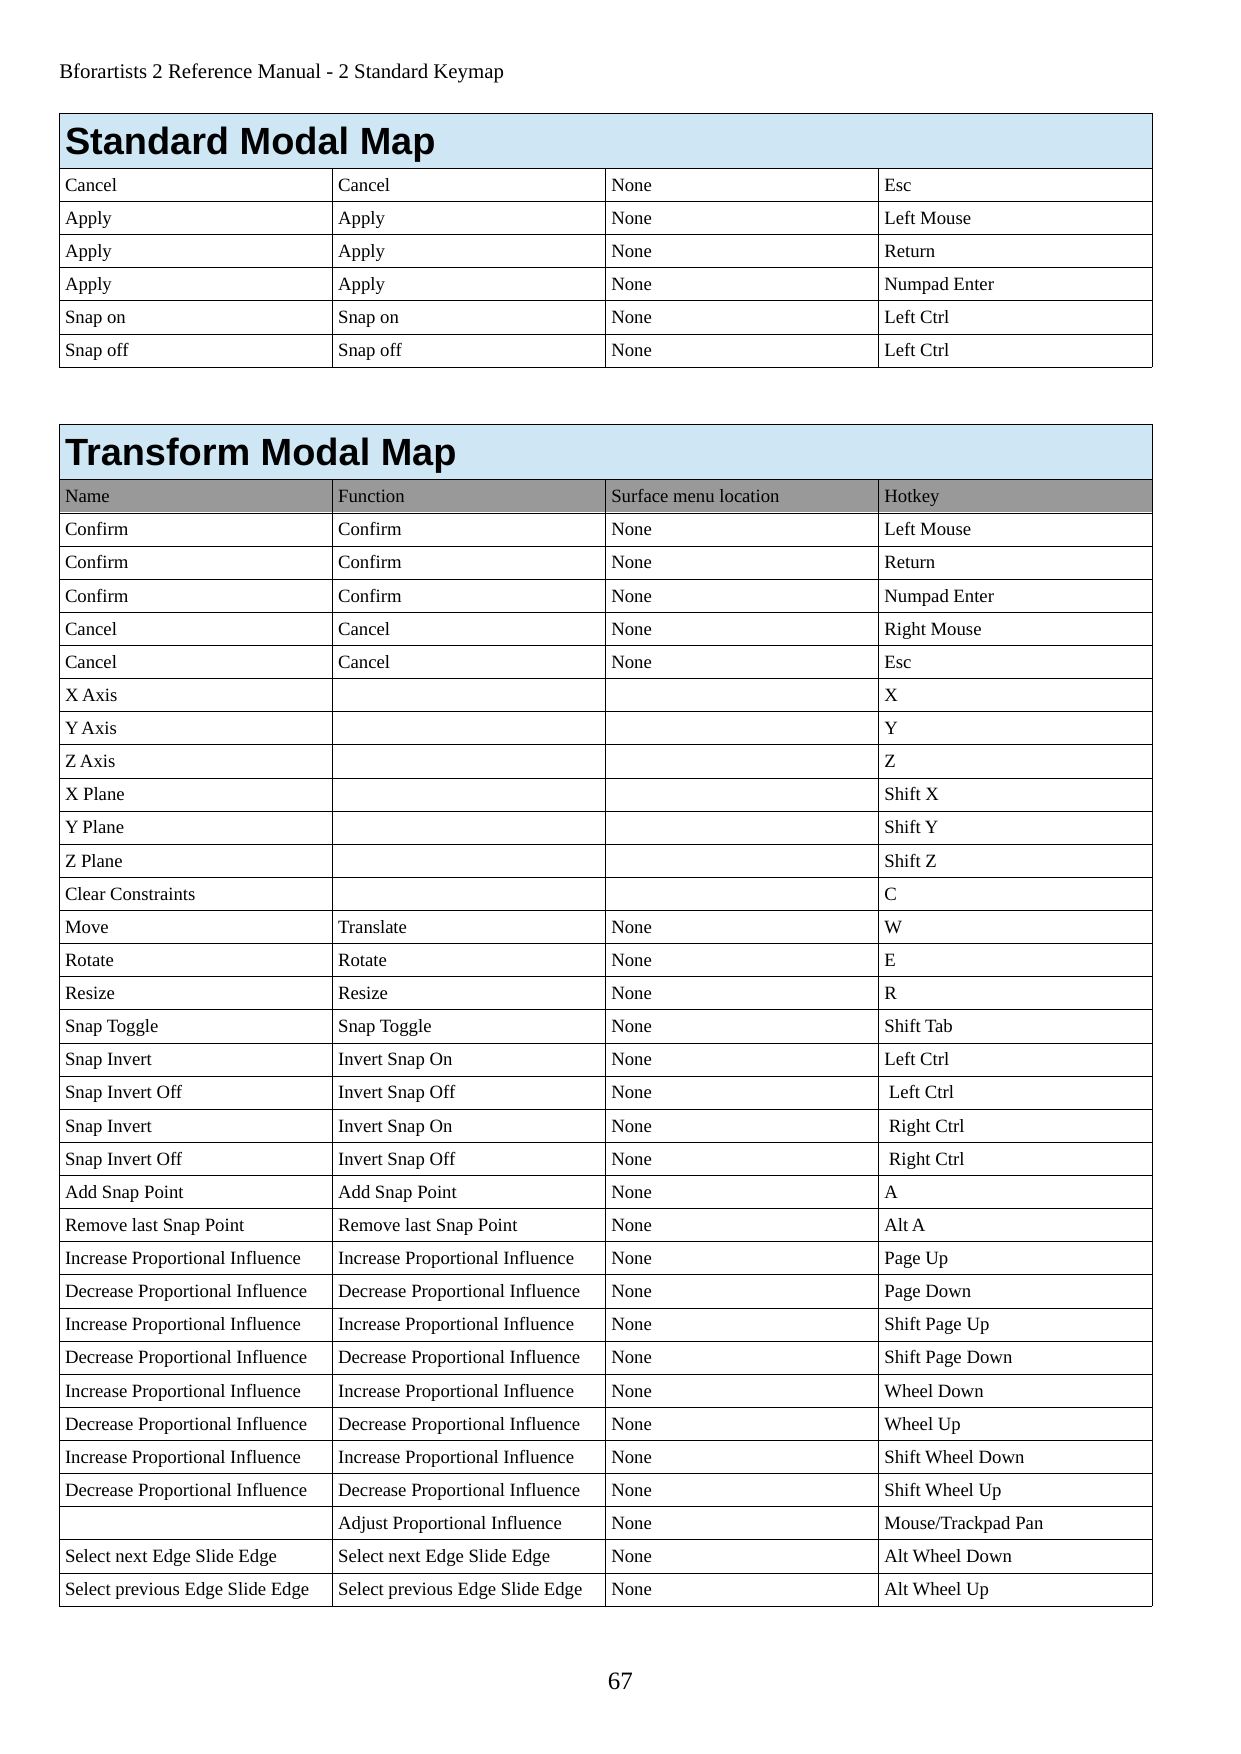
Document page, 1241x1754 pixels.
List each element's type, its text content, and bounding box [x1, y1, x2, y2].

table_cell Y [879, 712, 1152, 744]
table_cell Apply [60, 268, 332, 300]
table_cell Snap Toggle [333, 1010, 605, 1042]
table_cell Decrease Proportional Influence [60, 1275, 332, 1307]
table_cell E [879, 944, 1152, 976]
table_cell Function [333, 480, 605, 512]
table_cell Snap off [333, 335, 605, 367]
table_cell Right Ctrl [879, 1110, 1152, 1142]
table_cell C [879, 878, 1152, 910]
table_cell None [606, 235, 878, 267]
table_cell Confirm [333, 514, 605, 546]
table_cell Confirm [333, 580, 605, 612]
table_cell Select previous Edge Slide Edge [60, 1574, 332, 1606]
table_cell None [606, 202, 878, 234]
table_cell Increase Proportional Influence [333, 1441, 605, 1473]
table_cell None [606, 1077, 878, 1109]
table_cell Y Axis [60, 712, 332, 744]
table_cell Left Ctrl [879, 1077, 1152, 1109]
table_cell Mouse/Trackpad Pan [879, 1507, 1152, 1539]
table_cell Add Snap Point [60, 1176, 332, 1208]
table_cell Move [60, 911, 332, 943]
table_cell None [606, 1209, 878, 1241]
table_cell Decrease Proportional Influence [60, 1474, 332, 1506]
table_cell None [606, 1176, 878, 1208]
table_cell Increase Proportional Influence [60, 1441, 332, 1473]
table_cell None [606, 613, 878, 645]
table_cell Apply [333, 235, 605, 267]
table_cell Snap off [60, 335, 332, 367]
table_header Standard Modal Map [60, 114, 1152, 168]
table_cell Increase Proportional Influence [333, 1375, 605, 1407]
table_cell Esc [879, 169, 1152, 201]
table_cell Adjust Proportional Influence [333, 1507, 605, 1539]
table_cell None [606, 911, 878, 943]
table_cell None [606, 335, 878, 367]
table_cell Left Ctrl [879, 301, 1152, 333]
table_cell Invert Snap On [333, 1044, 605, 1076]
table_cell Z Plane [60, 845, 332, 877]
table_cell Select previous Edge Slide Edge [333, 1574, 605, 1606]
table_cell Hotkey [879, 480, 1152, 512]
table_cell Surface menu location [606, 480, 878, 512]
table_cell Snap on [333, 301, 605, 333]
table_cell [333, 878, 605, 910]
table_cell [606, 745, 878, 777]
table_cell Apply [60, 235, 332, 267]
table_cell Translate [333, 911, 605, 943]
table_cell Shift Z [879, 845, 1152, 877]
table_cell Increase Proportional Influence [333, 1309, 605, 1341]
table_cell Right Mouse [879, 613, 1152, 645]
table_cell Name [60, 480, 332, 512]
table_cell Add Snap Point [333, 1176, 605, 1208]
table_header Transform Modal Map [60, 425, 1152, 479]
table_cell Snap on [60, 301, 332, 333]
table_cell Decrease Proportional Influence [333, 1408, 605, 1440]
table_cell Remove last Snap Point [60, 1209, 332, 1241]
table_cell None [606, 1507, 878, 1539]
table_cell A [879, 1176, 1152, 1208]
table_cell None [606, 1010, 878, 1042]
table_cell Snap Invert Off [60, 1077, 332, 1109]
table_cell Cancel [60, 613, 332, 645]
table_cell Left Ctrl [879, 1044, 1152, 1076]
table_cell R [879, 977, 1152, 1009]
table_cell Return [879, 235, 1152, 267]
table_cell Snap Invert Off [60, 1143, 332, 1175]
table_cell Confirm [60, 547, 332, 579]
table_cell [333, 745, 605, 777]
table_cell [333, 679, 605, 711]
table_cell Apply [333, 268, 605, 300]
table_cell Shift Y [879, 812, 1152, 844]
table_cell Alt A [879, 1209, 1152, 1241]
table_cell Decrease Proportional Influence [60, 1408, 332, 1440]
table_cell Numpad Enter [879, 580, 1152, 612]
table_cell [333, 712, 605, 744]
table_cell Invert Snap On [333, 1110, 605, 1142]
table_cell Apply [60, 202, 332, 234]
table_cell None [606, 1408, 878, 1440]
table_cell None [606, 1044, 878, 1076]
table_cell [606, 812, 878, 844]
table_cell Numpad Enter [879, 268, 1152, 300]
table_cell None [606, 977, 878, 1009]
table_cell Page Down [879, 1275, 1152, 1307]
table_cell None [606, 944, 878, 976]
table_cell None [606, 646, 878, 678]
table_cell X Axis [60, 679, 332, 711]
table_cell None [606, 1574, 878, 1606]
table_cell Page Up [879, 1242, 1152, 1274]
table_cell Esc [879, 646, 1152, 678]
table_cell [606, 845, 878, 877]
table_cell Shift Wheel Down [879, 1441, 1152, 1473]
table_cell Snap Invert [60, 1044, 332, 1076]
table_cell None [606, 514, 878, 546]
table_cell None [606, 1441, 878, 1473]
table_cell Snap Toggle [60, 1010, 332, 1042]
table_cell Increase Proportional Influence [333, 1242, 605, 1274]
table_cell Clear Constraints [60, 878, 332, 910]
table_cell Z [879, 745, 1152, 777]
table_cell Wheel Up [879, 1408, 1152, 1440]
table_cell Resize [333, 977, 605, 1009]
table_cell Decrease Proportional Influence [333, 1474, 605, 1506]
table_cell None [606, 580, 878, 612]
table_cell Alt Wheel Down [879, 1540, 1152, 1572]
table_cell Shift X [879, 779, 1152, 811]
table_cell Left Mouse [879, 202, 1152, 234]
table_cell Increase Proportional Influence [60, 1242, 332, 1274]
table_cell Wheel Down [879, 1375, 1152, 1407]
table_cell Select next Edge Slide Edge [60, 1540, 332, 1572]
table_cell Remove last Snap Point [333, 1209, 605, 1241]
table_cell Confirm [60, 580, 332, 612]
table_cell Decrease Proportional Influence [333, 1342, 605, 1374]
table_cell [606, 878, 878, 910]
table_cell None [606, 1474, 878, 1506]
table_cell [333, 779, 605, 811]
table_cell Cancel [60, 646, 332, 678]
table_cell W [879, 911, 1152, 943]
table_cell Shift Tab [879, 1010, 1152, 1042]
table_cell [333, 812, 605, 844]
table_cell Shift Page Down [879, 1342, 1152, 1374]
table_cell Confirm [333, 547, 605, 579]
table_cell None [606, 301, 878, 333]
table_cell [333, 845, 605, 877]
table_cell Decrease Proportional Influence [333, 1275, 605, 1307]
table_cell None [606, 1375, 878, 1407]
table_cell Alt Wheel Up [879, 1574, 1152, 1606]
table_cell None [606, 1540, 878, 1572]
table_cell Left Ctrl [879, 335, 1152, 367]
table_cell Rotate [60, 944, 332, 976]
table_cell Invert Snap Off [333, 1143, 605, 1175]
table_cell X Plane [60, 779, 332, 811]
table_cell Y Plane [60, 812, 332, 844]
table_cell None [606, 1342, 878, 1374]
table_cell Increase Proportional Influence [60, 1375, 332, 1407]
table_cell None [606, 268, 878, 300]
table_cell Resize [60, 977, 332, 1009]
table_cell None [606, 1110, 878, 1142]
table_cell None [606, 547, 878, 579]
table_cell Z Axis [60, 745, 332, 777]
table_cell Cancel [333, 169, 605, 201]
table_cell [60, 1507, 332, 1539]
table_cell Cancel [333, 646, 605, 678]
table_cell Rotate [333, 944, 605, 976]
table_cell None [606, 1275, 878, 1307]
table_cell X [879, 679, 1152, 711]
table_cell Decrease Proportional Influence [60, 1342, 332, 1374]
table_cell Cancel [60, 169, 332, 201]
table_cell None [606, 169, 878, 201]
table_cell Right Ctrl [879, 1143, 1152, 1175]
table_cell Shift Page Up [879, 1309, 1152, 1341]
table_cell [606, 712, 878, 744]
table_cell Invert Snap Off [333, 1077, 605, 1109]
table_cell None [606, 1143, 878, 1175]
table_cell [606, 779, 878, 811]
table_cell Apply [333, 202, 605, 234]
table_cell Increase Proportional Influence [60, 1309, 332, 1341]
table_cell Select next Edge Slide Edge [333, 1540, 605, 1572]
table_cell None [606, 1242, 878, 1274]
table_cell Return [879, 547, 1152, 579]
table_cell Cancel [333, 613, 605, 645]
table_cell Snap Invert [60, 1110, 332, 1142]
table_cell [606, 679, 878, 711]
table_cell Confirm [60, 514, 332, 546]
table_cell Shift Wheel Up [879, 1474, 1152, 1506]
table_cell None [606, 1309, 878, 1341]
table_cell Left Mouse [879, 514, 1152, 546]
